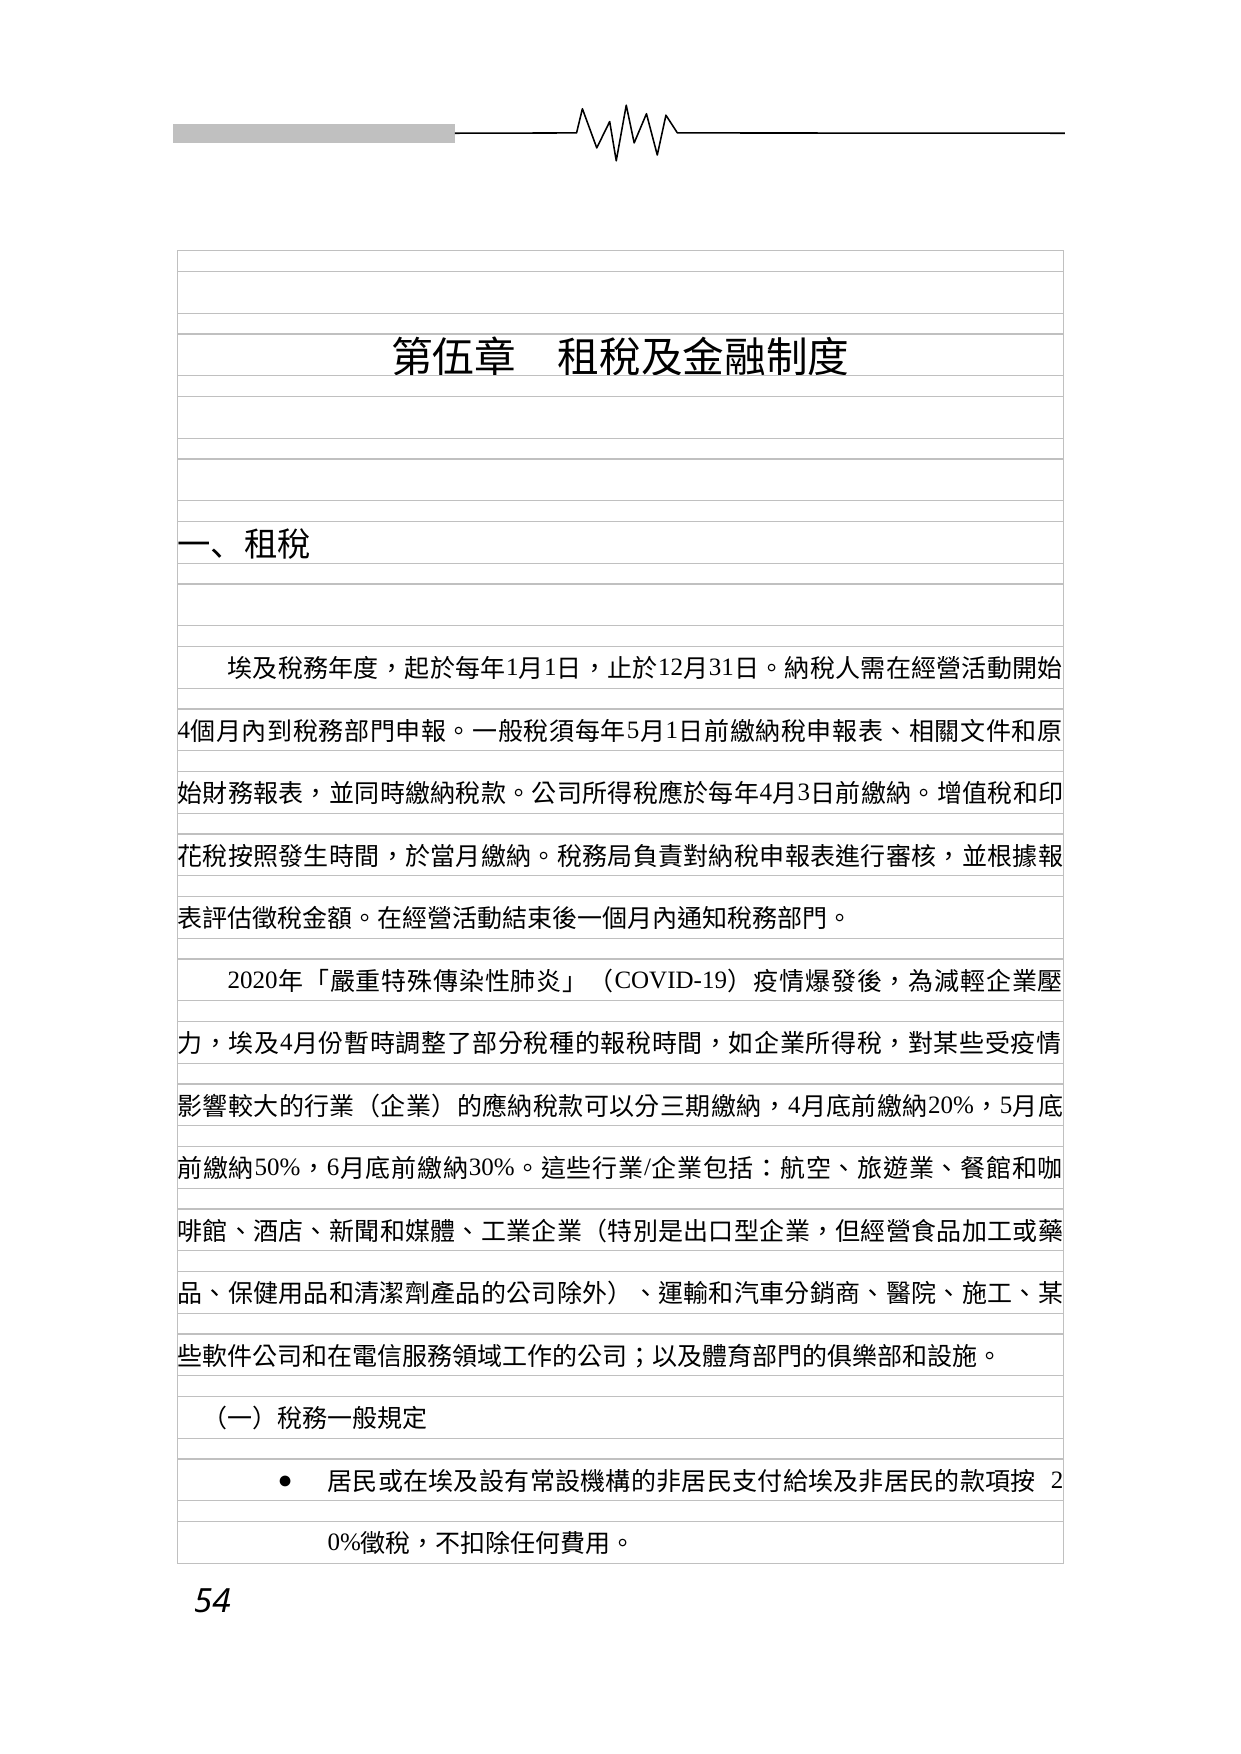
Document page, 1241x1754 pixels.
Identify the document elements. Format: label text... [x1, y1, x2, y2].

text 啡館、酒店、新聞和媒體、工業企業（特別是出口型企業，但經營食品加工或藥 [178, 1210, 1063, 1250]
text [277, 1439, 1063, 1458]
text 些軟件公司和在電信服務領域工作的公司；以及體育部門的俱樂部和設施。 [178, 1335, 1063, 1375]
text 第伍章 租稅及金融制度 [178, 335, 1063, 375]
text 4個月內到稅務部門申報。一般稅須每年5月1日前繳納稅申報表、相關文件和原 [178, 710, 1063, 750]
text [178, 1064, 1063, 1083]
text 埃及稅務年度，起於每年1月1日，止於12月31日。納稅人需在經營活動開始 [178, 647, 1063, 688]
text [178, 751, 1063, 771]
text [202, 1376, 1063, 1396]
text [178, 1314, 1063, 1333]
text ● 居民或在埃及設有常設機構的非居民支付給埃及非居民的款項按 2 [277, 1460, 1063, 1500]
text [178, 1251, 1063, 1271]
text 0%徵稅，不扣除任何費用。 [277, 1522, 1063, 1563]
text （一）稅務一般規定 [202, 1397, 1063, 1438]
text 2020年「嚴重特殊傳染性肺炎」（COVID-19）疫情爆發後，為減輕企業壓 [178, 960, 1063, 1000]
text [178, 1001, 1063, 1021]
text 花稅按照發生時間，於當月繳納。稅務局負責對納稅申報表進行審核，並根據報 [178, 835, 1063, 875]
text [178, 876, 1063, 896]
text 品、保健用品和清潔劑產品的公司除外）、運輸和汽車分銷商、醫院、施工、某 [178, 1272, 1063, 1313]
text [277, 1501, 1063, 1521]
text 力，埃及4月份暫時調整了部分稅種的報稅時間，如企業所得稅，對某些受疫情 [178, 1022, 1063, 1063]
text 前繳納50%，6月底前繳納30%。這些行業/企業包括：航空、旅遊業、餐館和咖 [178, 1147, 1063, 1188]
text 始財務報表，並同時繳納稅款。公司所得稅應於每年4月3日前繳納。增值稅和印 [178, 772, 1063, 813]
text 一、租稅 [178, 522, 1063, 563]
text [178, 814, 1063, 833]
text 影響較大的行業（企業）的應納稅款可以分三期繳納，4月底前繳納20%，5月底 [178, 1085, 1063, 1125]
text [178, 314, 1063, 333]
text [178, 1126, 1063, 1146]
text [178, 689, 1063, 708]
text [178, 939, 1063, 958]
text [178, 1189, 1063, 1208]
text [178, 501, 1063, 521]
text [178, 626, 1063, 646]
text 表評估徵稅金額。在經營活動結束後一個月內通知稅務部門。 [178, 897, 1063, 938]
